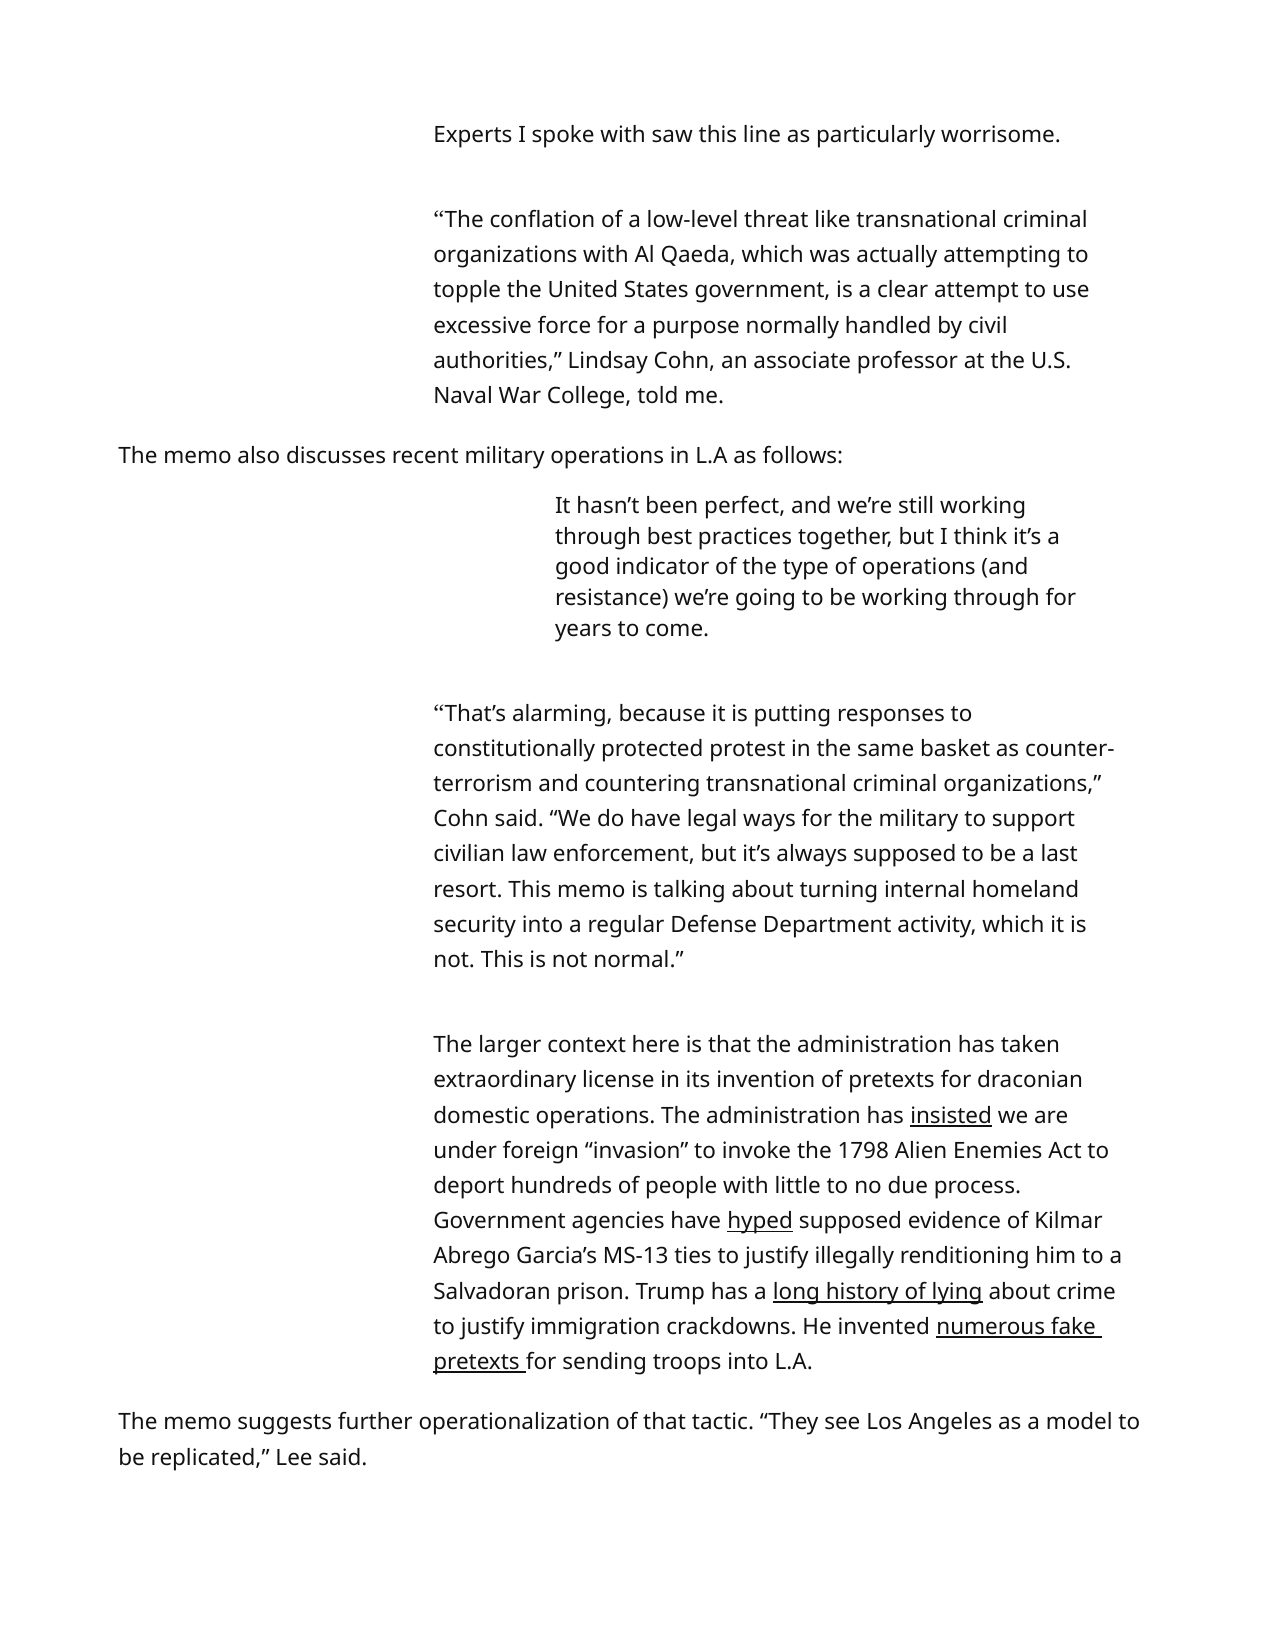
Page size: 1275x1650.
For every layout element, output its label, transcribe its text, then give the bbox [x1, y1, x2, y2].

text “That’s alarming, because it is putting responses to constitutionally protected protest in the same basket as counter-terrorism and countering transnational criminal organizations,” Cohn said. “We do have legal ways for the military to support civilian law enforcement, but it’s always supposed to be a last resort. This memo is talking about turning internal homeland security into a regular Defense Department activity, which it is not. This is not normal.” [433, 697, 1132, 974]
text “The conflation of a low-level threat like transnational criminal organizations with Al Qaeda, which was actually attempting to topple the United States government, is a clear attempt to use excessive force for a purpose normally handled by civil authorities,” Lindsay Cohn, an associate professor at the U.S. Naval War College, told me. [433, 203, 1132, 410]
text It hasn’t been perfect, and we’re still working through best practices together, but I think it’s a good indicator of the type of operations (and resistance) we’re going to be working through for years to come. [555, 489, 1098, 642]
text The memo also discusses recent military operations in L.A as follows: [118, 439, 1157, 470]
text Experts I spoke with saw this line as particularly worrisome. [433, 118, 1132, 149]
text The larger context here is that the administration has taken extraordinary license in its invention of pretexts for draconian domestic operations. The administration has insisted we are under foreign “invasion” to invoke the 1798 Alien Enemies Act to deport hundreds of people with little to no due process. Government agencies have hyped supposed evidence of Kilmar Abrego Garcia’s MS-13 ties to justify illegally renditioning him to a Salvadoran prison. Trump has a long history of lying about crime to justify immigration crackdowns. He invented numerous fake pretexts for sending troops into L.A. [433, 1029, 1132, 1376]
text The memo suggests further operationalization of that tactic. “They see Los Angeles as a model to be replicated,” Lee said. [118, 1406, 1157, 1472]
